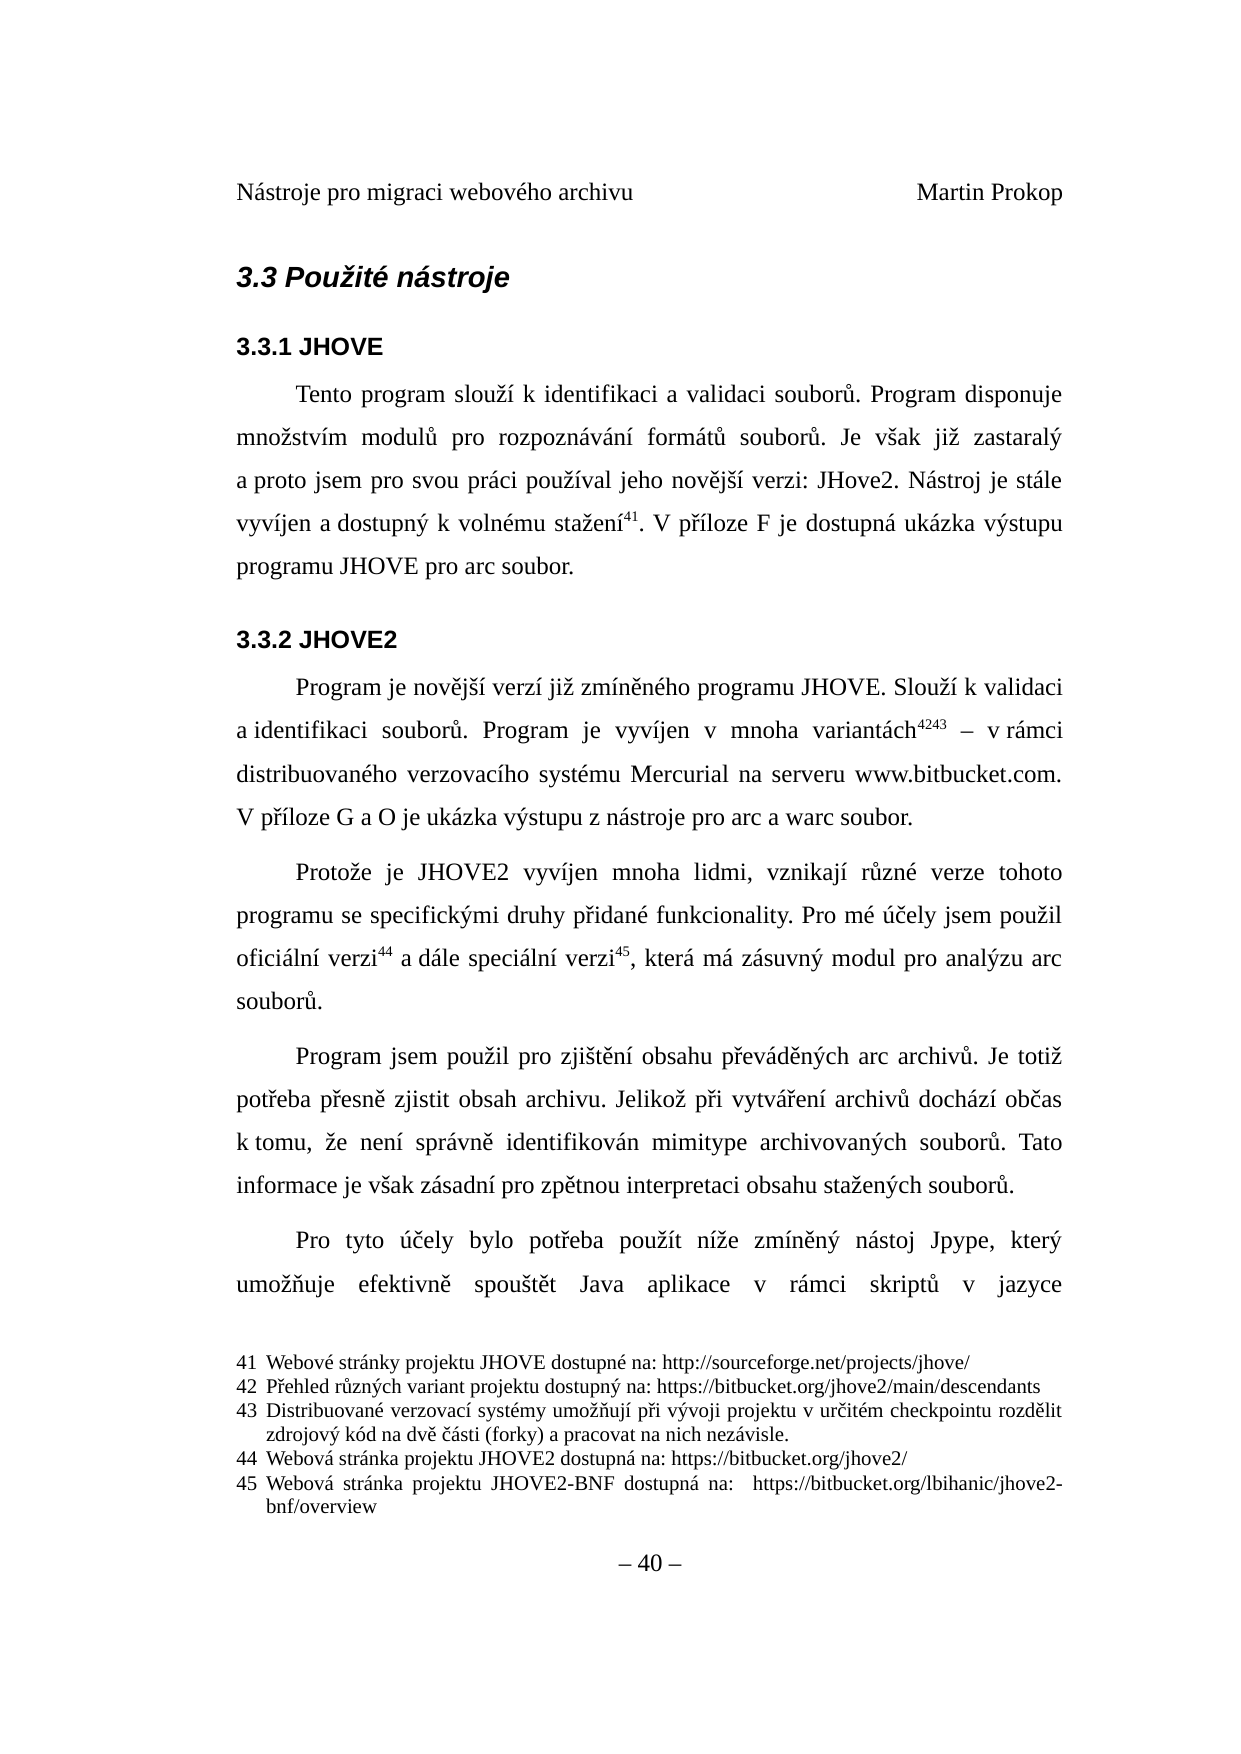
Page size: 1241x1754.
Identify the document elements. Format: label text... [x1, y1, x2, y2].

subtitle 3.3 Použité nástroje [236, 260, 1063, 294]
text Webová stránka projektu JHOVE2-BNF dostupná na: https://bitbucket.org/lbihanic/jhove2-bnf/overview [236, 1470, 1063, 1518]
text Tento program slouží k identifikaci a validaci souborů. Program disponuje množstvím modulů pro rozpoznávání formátů souborů. Je však již zastaralý a proto jsem pro svou práci používal jeho novější verzi: JHove2. Nástroj je stále vyvíjen a dostupný k volnému stažení. V příloze F je dostupná ukázka výstupu programu JHOVE pro arc soubor. [236, 379, 1063, 580]
text Program jsem použil pro zjištění obsahu převáděných arc archivů. Je totiž potřeba přesně zjistit obsah archivu. Jelikož při vytváření archivů dochází občas k tomu, že není správně identifikován mimitype archivovaných souborů. Tato informace je však zásadní pro zpětnou interpretaci obsahu stažených souborů. [236, 1041, 1063, 1199]
text Program je novější verzí již zmíněného programu JHOVE. Slouží k validaci a identifikaci souborů. Program je vyvíjen v mnoha variantách – v rámci distribuovaného verzovacího systému Mercurial na serveru www.bitbucket.com. V příloze G a O je ukázka výstupu z nástroje pro arc a warc soubor. [236, 672, 1063, 831]
text Pro tyto účely bylo potřeba použít níže zmíněný nástoj Jpype, který umožňuje efektivně spouštět Java aplikace v rámci skriptů v jazyce [236, 1226, 1063, 1297]
text Přehled různých variant projektu dostupný na: https://bitbucket.org/jhove2/main/descendants [236, 1374, 1063, 1398]
subtitle 3.3.2 JHOVE2 [236, 625, 1063, 654]
text Webové stránky projektu JHOVE dostupné na: http://sourceforge.net/projects/jhove/ [236, 1350, 1063, 1374]
subtitle 3.3.1 JHOVE [236, 331, 1063, 360]
text Protože je JHOVE2 vyvíjen mnoha lidmi, vznikají různé verze tohoto programu se specifickými druhy přidané funkcionality. Pro mé účely jsem použil oficiální verzi a dále speciální verzi, která má zásuvný modul pro analýzu arc souborů. [236, 857, 1063, 1015]
text Webová stránka projektu JHOVE2 dostupná na: https://bitbucket.org/jhove2/ [236, 1446, 1063, 1470]
text Distribuované verzovací systémy umožňují při vývoji projektu v určitém checkpointu rozdělit zdrojový kód na dvě části (forky) a pracovat na nich nezávisle. [236, 1398, 1063, 1446]
